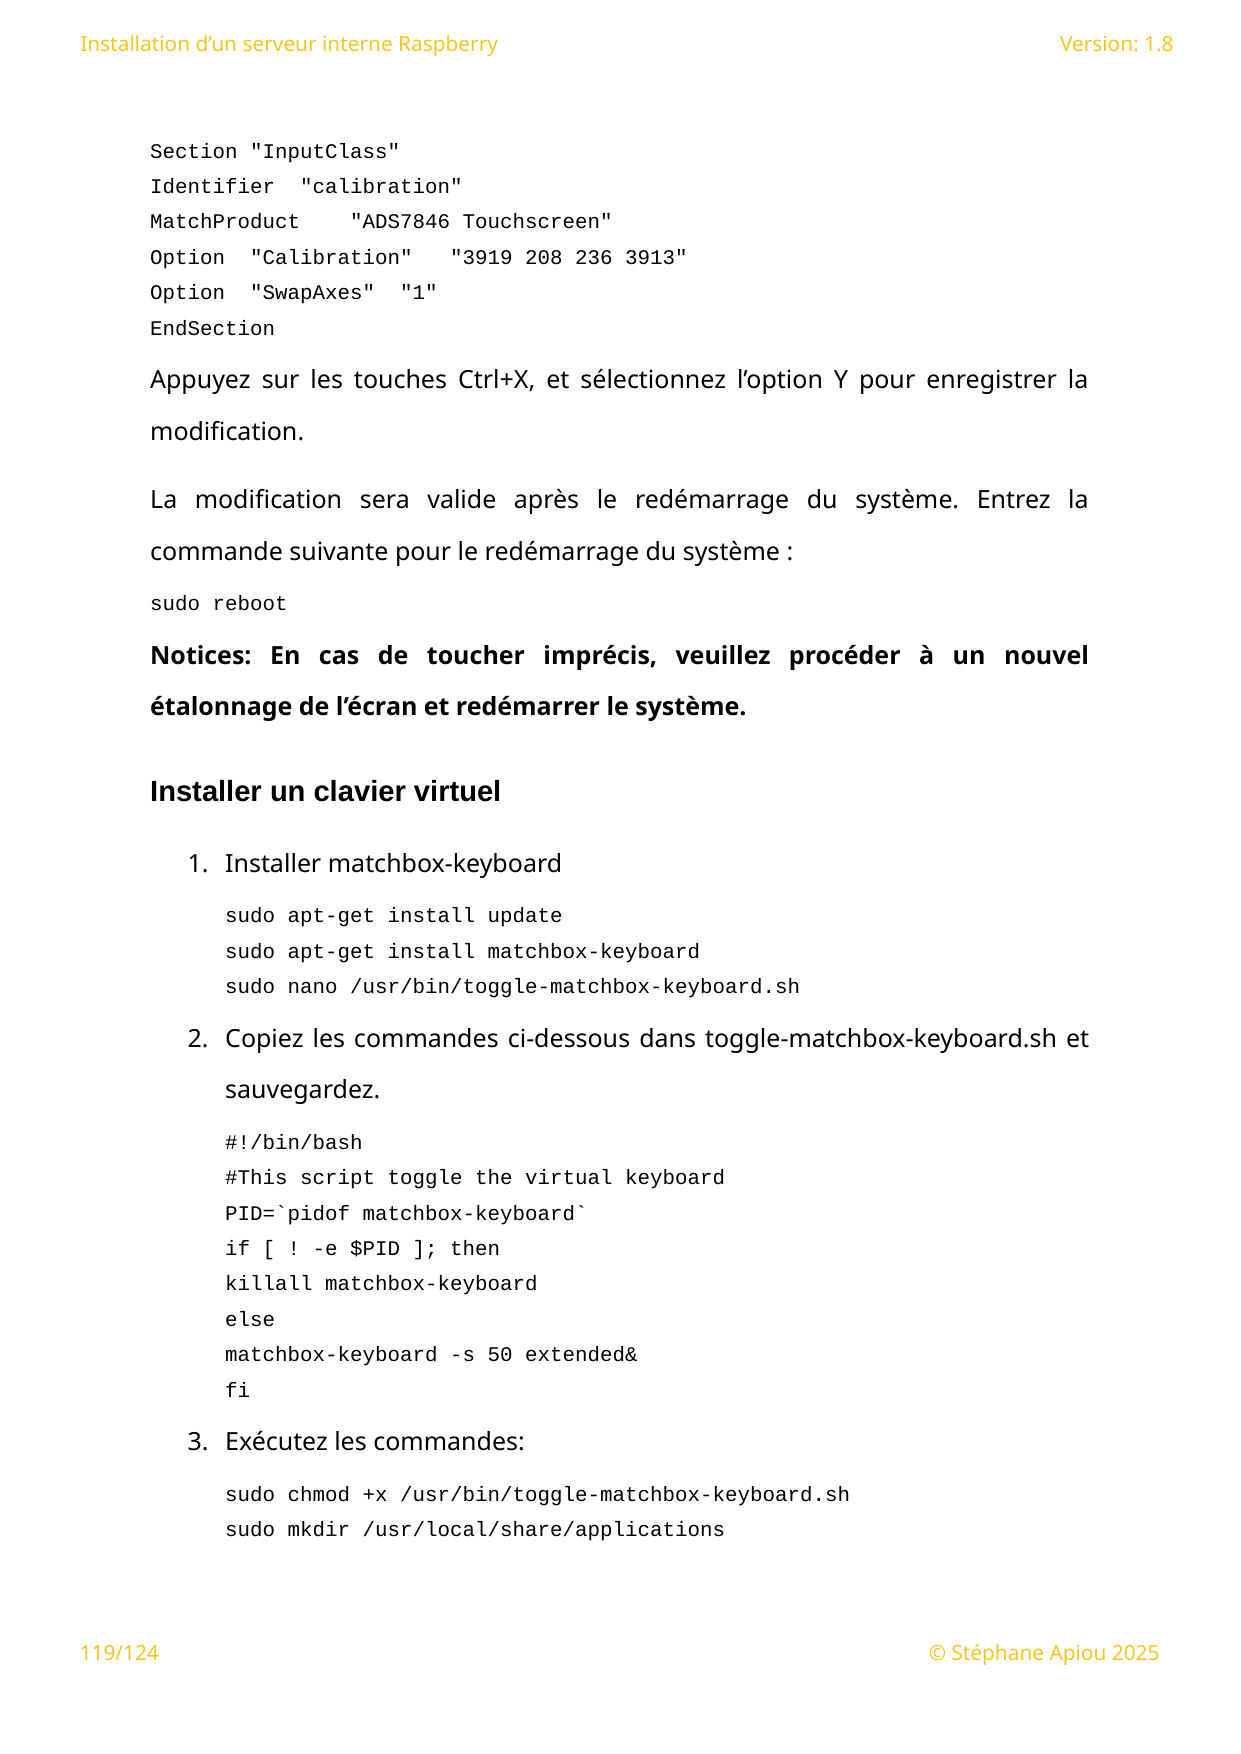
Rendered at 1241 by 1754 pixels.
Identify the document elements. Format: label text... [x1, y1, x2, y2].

list sudo apt-get install matchbox-keyboard [187, 941, 1090, 964]
text Appuyez sur les touches Ctrl+X, et sélectionnez l’option Y pour enregistrer la modification. [150, 362, 1090, 447]
text Section "InputClass" [150, 141, 1090, 164]
text Notices: En cas de toucher imprécis, veuillez procéder à un nouvel étalonnage de l’écran et redémarrer le système. [150, 638, 1090, 723]
list killall matchbox-keyboard [187, 1273, 1090, 1297]
text sudo reboot [150, 593, 1090, 617]
list else [187, 1309, 1090, 1332]
subtitle Installer un clavier virtuel [150, 774, 1090, 807]
list Exécutez les commandes: [187, 1424, 1090, 1458]
list matchbox-keyboard -s 50 extended& [187, 1344, 1090, 1368]
text Option "Calibration" "3919 208 236 3913" [150, 247, 1090, 271]
list Copiez les commandes ci-dessous dans toggle-matchbox-keyboard.sh et sauvegardez. [187, 1021, 1090, 1106]
list sudo mkdir /usr/local/share/applications [187, 1519, 1090, 1543]
text Option "SwapAxes" "1" [150, 282, 1090, 306]
list sudo chmod +x /usr/bin/toggle-matchbox-keyboard.sh [187, 1484, 1090, 1508]
list sudo nano /usr/bin/toggle-matchbox-keyboard.sh [187, 976, 1090, 1000]
list Installer matchbox-keyboard [187, 845, 1090, 879]
text La modification sera valide après le redémarrage du système. Entrez la commande suivante pour le redémarrage du système : [150, 482, 1090, 567]
list if [ ! -e $PID ]; then [187, 1238, 1090, 1262]
list fi [187, 1379, 1090, 1403]
text EndSection [150, 318, 1090, 341]
list PID=`pidof matchbox-keyboard` [187, 1202, 1090, 1226]
text MatchProduct "ADS7846 Touchscreen" [150, 212, 1090, 235]
text Identifier "calibration" [150, 176, 1090, 200]
list #This script toggle the virtual keyboard [187, 1167, 1090, 1191]
list #!/bin/bash [187, 1132, 1090, 1155]
list sudo apt-get install update [187, 905, 1090, 929]
